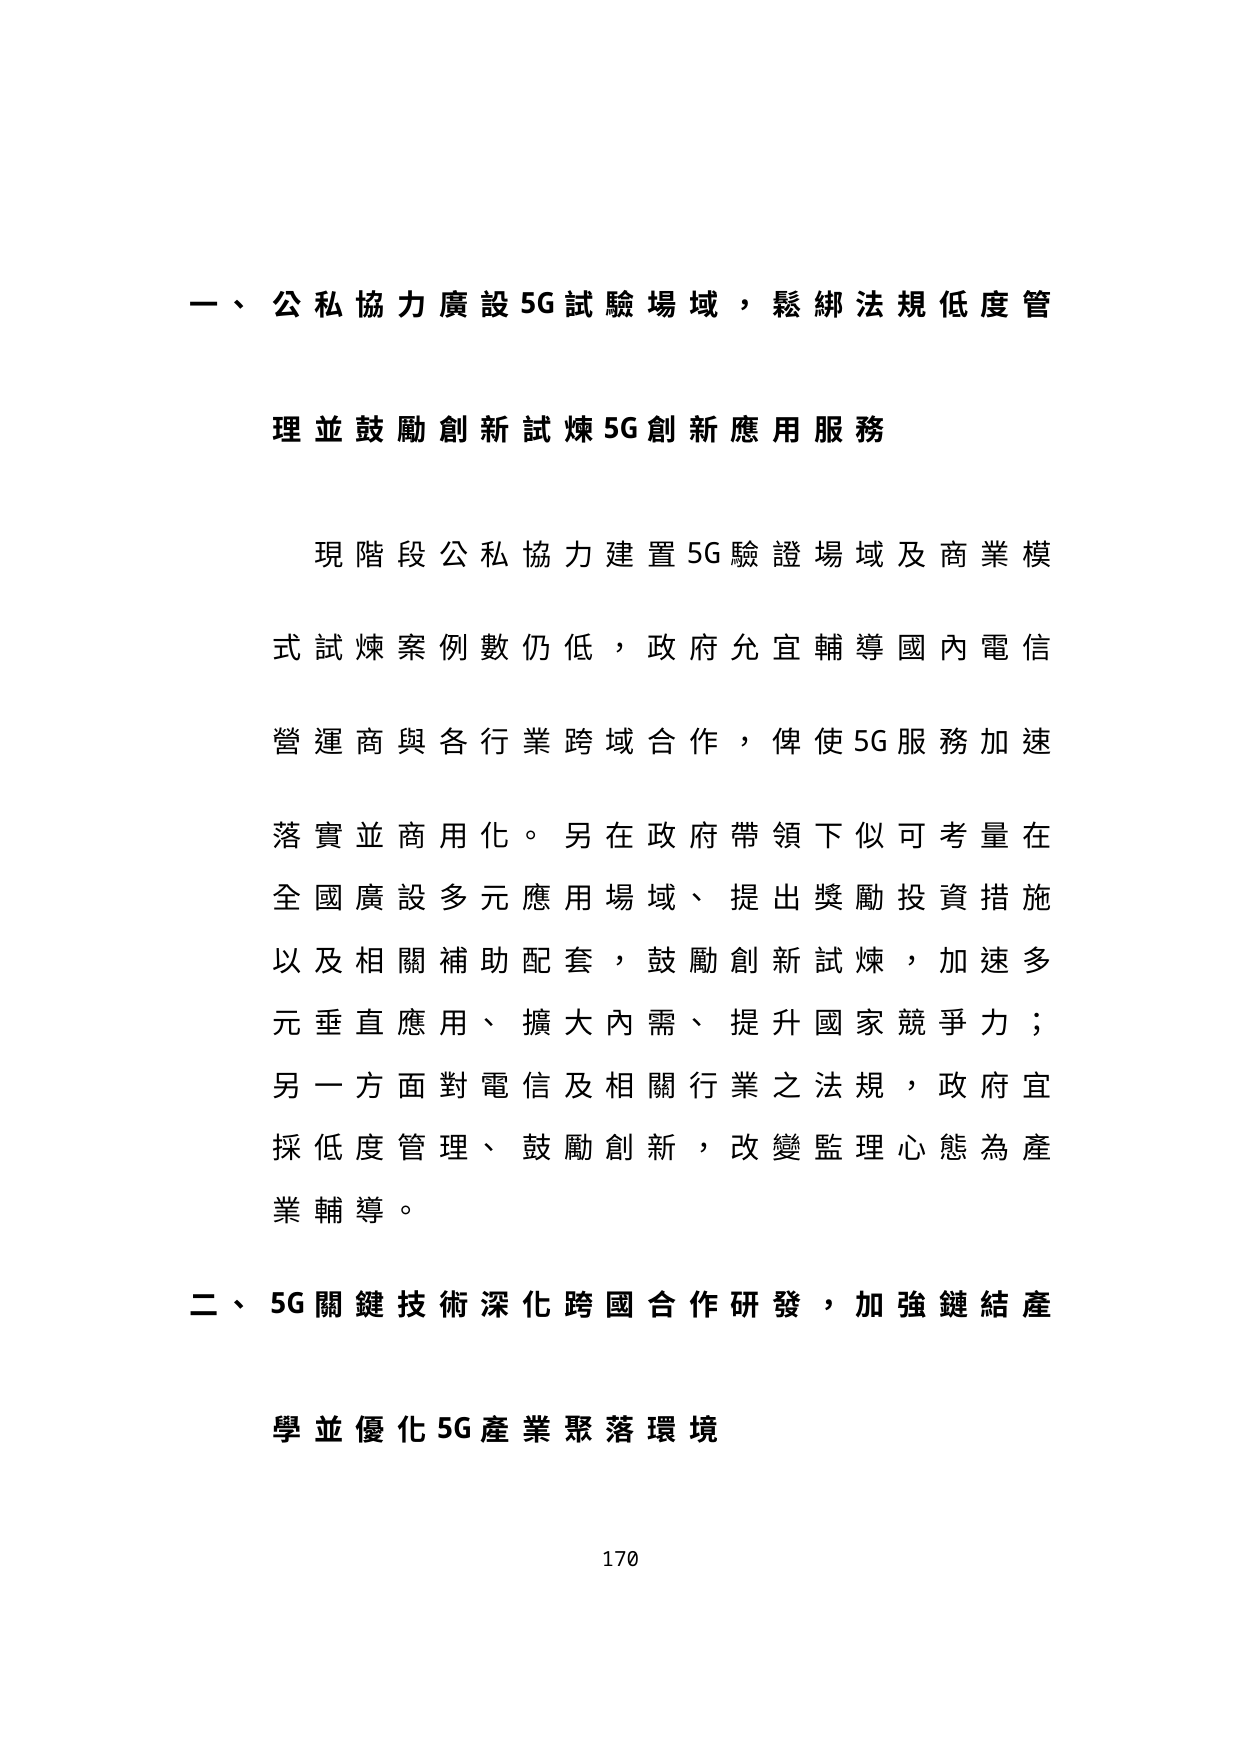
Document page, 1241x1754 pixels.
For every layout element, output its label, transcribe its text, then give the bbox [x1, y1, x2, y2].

text 一、公私協力廣設5G試驗場域，鬆綁法規低度管理並鼓勵創新試煉5G創新應用服務 [183, 229, 1058, 479]
text 現階段公私協力建置5G驗證場域及商業模式試煉案例數仍低，政府允宜輔導國內電信營運商與各行業跨域合作，俾使5G服務加速落實並商用化。另在政府帶領下似可考量在全國廣設多元應用場域、提出獎勵投資措施以及相關補助配套，鼓勵創新試煉，加速多元垂直應用、擴大內需、提升國家競爭力；另一方面對電信及相關行業之法規，政府宜採低度管理、鼓勵創新，改變監理心態為產業輔導。 [242, 479, 1058, 1229]
text 二、5G關鍵技術深化跨國合作研發，加強鏈結產學並優化5G產業聚落環境 [183, 1229, 1058, 1479]
